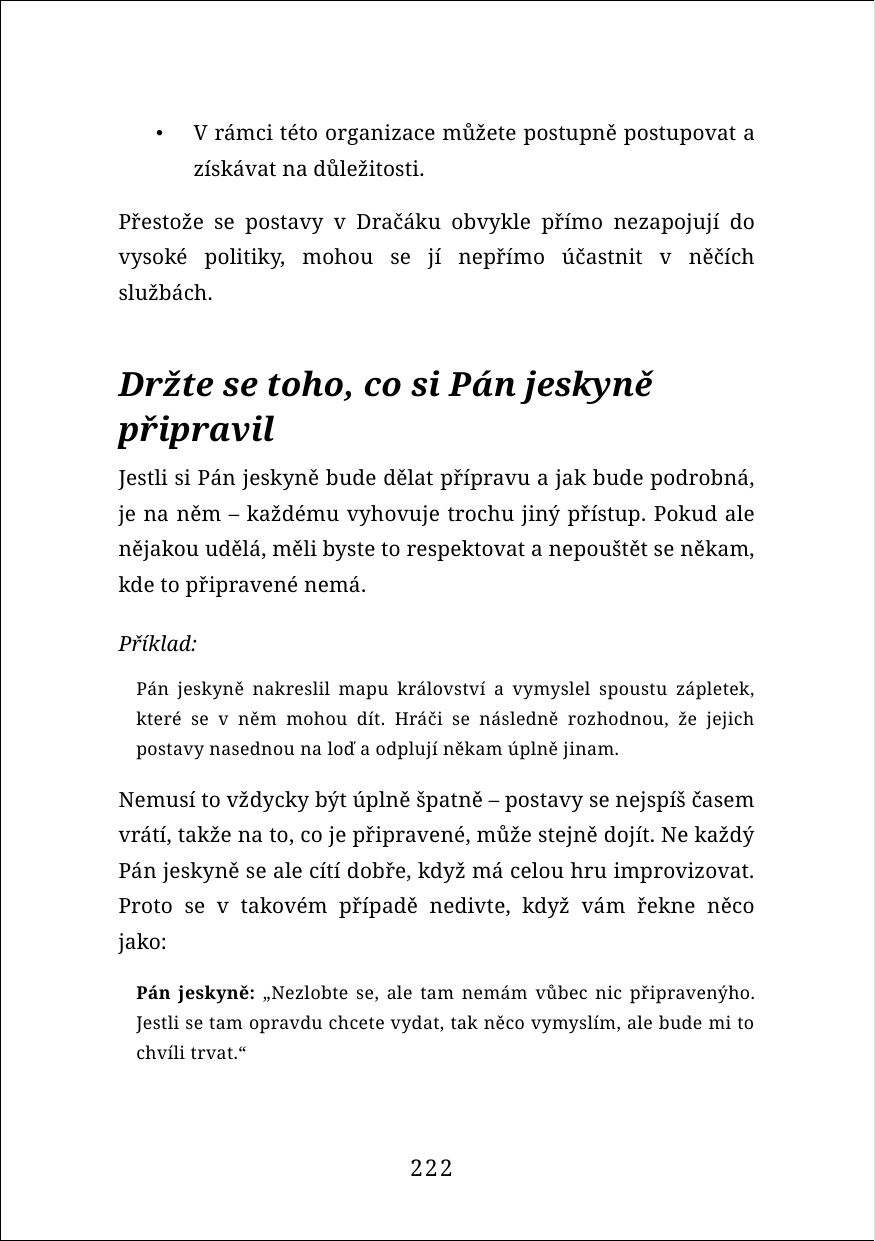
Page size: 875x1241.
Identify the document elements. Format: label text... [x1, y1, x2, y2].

text Příklad: [118, 629, 756, 658]
subtitle Držte se toho, co si Pán jeskyně připravil [118, 361, 756, 452]
list V rámci této organizace můžete postupně postupovat a získávat na důležitosti. [156, 118, 756, 182]
text Nemusí to vždycky být úplně špatně – postavy se nejspíš časem vrátí, takže na to, co je připravené, může stejně dojít. Ne každý Pán jeskyně se ale cítí dobře, když má celou hru improvizovat. Proto se v takovém případě nedivte, když vám řekne něco jako: [118, 785, 756, 955]
text Pán jeskyně nakreslil mapu království a vymyslel spoustu zápletek, které se v něm mohou dít. Hráči se následně rozhodnou, že jejich postavy nasednou na loď a odplují někam úplně jinam. [136, 676, 756, 761]
text Přestože se postavy v Dračáku obvykle přímo nezapojují do vysoké politiky, mohou se jí nepřímo účastnit v něčích službách. [118, 207, 756, 306]
text Jestli si Pán jeskyně bude dělat přípravu a jak bude podrobná, je na něm – každému vyhovuje trochu jiný přístup. Pokud ale nějakou udělá, měli byste to respektovat a nepouštět se někam, kde to připravené nemá. [118, 463, 756, 598]
text Pán jeskyně: „Nezlobte se, ale tam nemám vůbec nic připravenýho. Jestli se tam opravdu chcete vydat, tak něco vymyslím, ale bude mi to chvíli trvat.“ [136, 980, 756, 1065]
